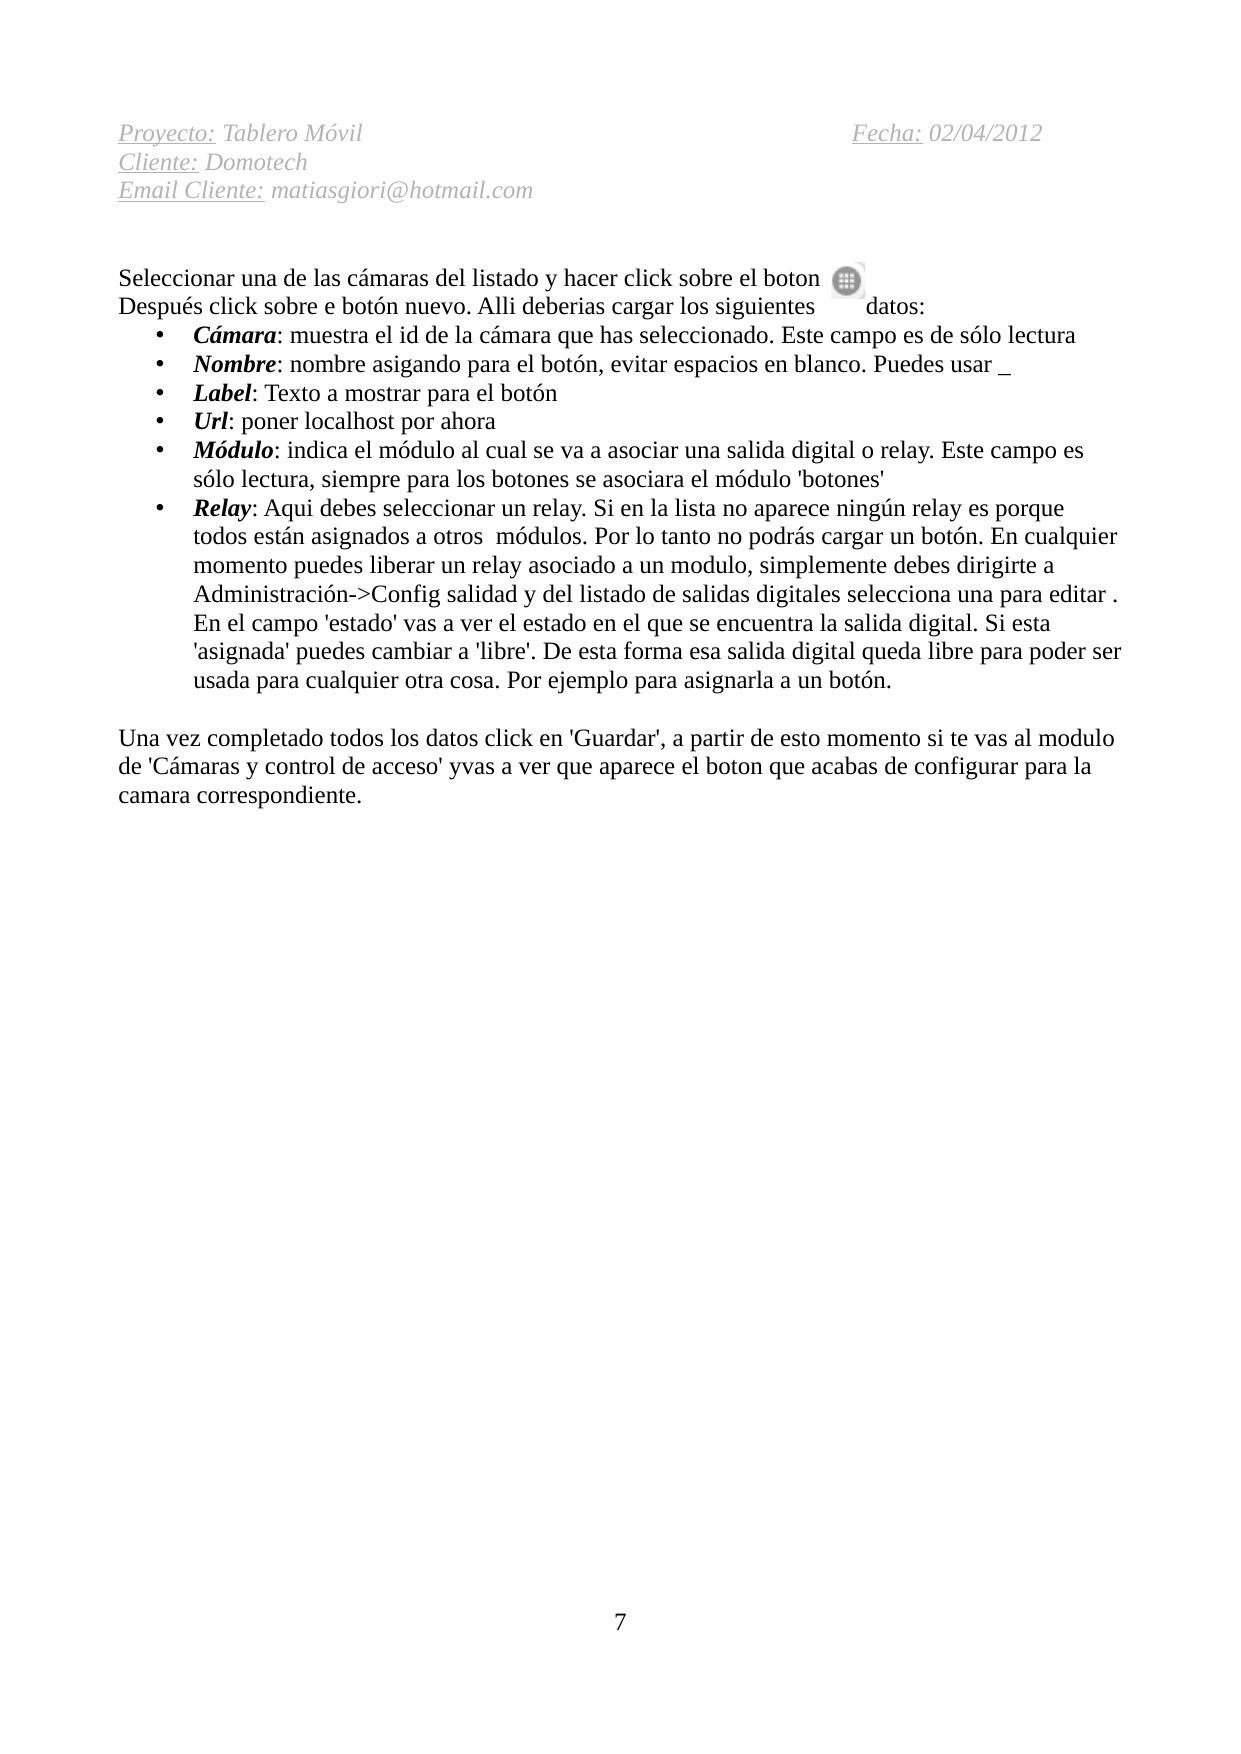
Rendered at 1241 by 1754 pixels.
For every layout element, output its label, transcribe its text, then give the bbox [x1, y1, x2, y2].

picture [831, 262, 866, 299]
list Cámara: muestra el id de la cámara que has seleccionado. Este campo es de sólo lectura [156, 320, 1122, 349]
list Relay: Aqui debes seleccionar un relay. Si en la lista no aparece ningún relay es porque todos están asignados a otros módulos. Por lo tanto no podrás cargar un botón. En cualquier momento puedes liberar un relay asociado a un modulo, simplemente debes dirigirte a Administración->Config salidad y del listado de salidas digitales selecciona una para editar . En el campo 'estado' vas a ver el estado en el que se encuentra la salida digital. Si esta 'asignada' puedes cambiar a 'libre'. De esta forma esa salida digital queda libre para poder ser usada para cualquier otra cosa. Por ejemplo para asignarla a un botón. [156, 493, 1122, 694]
list Url: poner localhost por ahora [156, 406, 1122, 435]
text Después click sobre e botón nuevo. Alli deberias cargar los siguientes datos: [118, 291, 1122, 320]
list Nombre: nombre asigando para el botón, evitar espacios en blanco. Puedes usar _ [156, 349, 1122, 378]
text [866, 263, 1122, 291]
list Módulo: indica el módulo al cual se va a asociar una salida digital o relay. Este campo es sólo lectura, siempre para los botones se asociara el módulo 'botones' [156, 435, 1122, 493]
text Una vez completado todos los datos click en 'Guardar', a partir de esto momento si te vas al modulo de 'Cámaras y control de acceso' yvas a ver que aparece el boton que acabas de configurar para la camara correspondiente. [118, 723, 1122, 809]
list Label: Texto a mostrar para el botón [156, 378, 1122, 406]
text Seleccionar una de las cámaras del listado y hacer click sobre el boton [118, 263, 831, 291]
